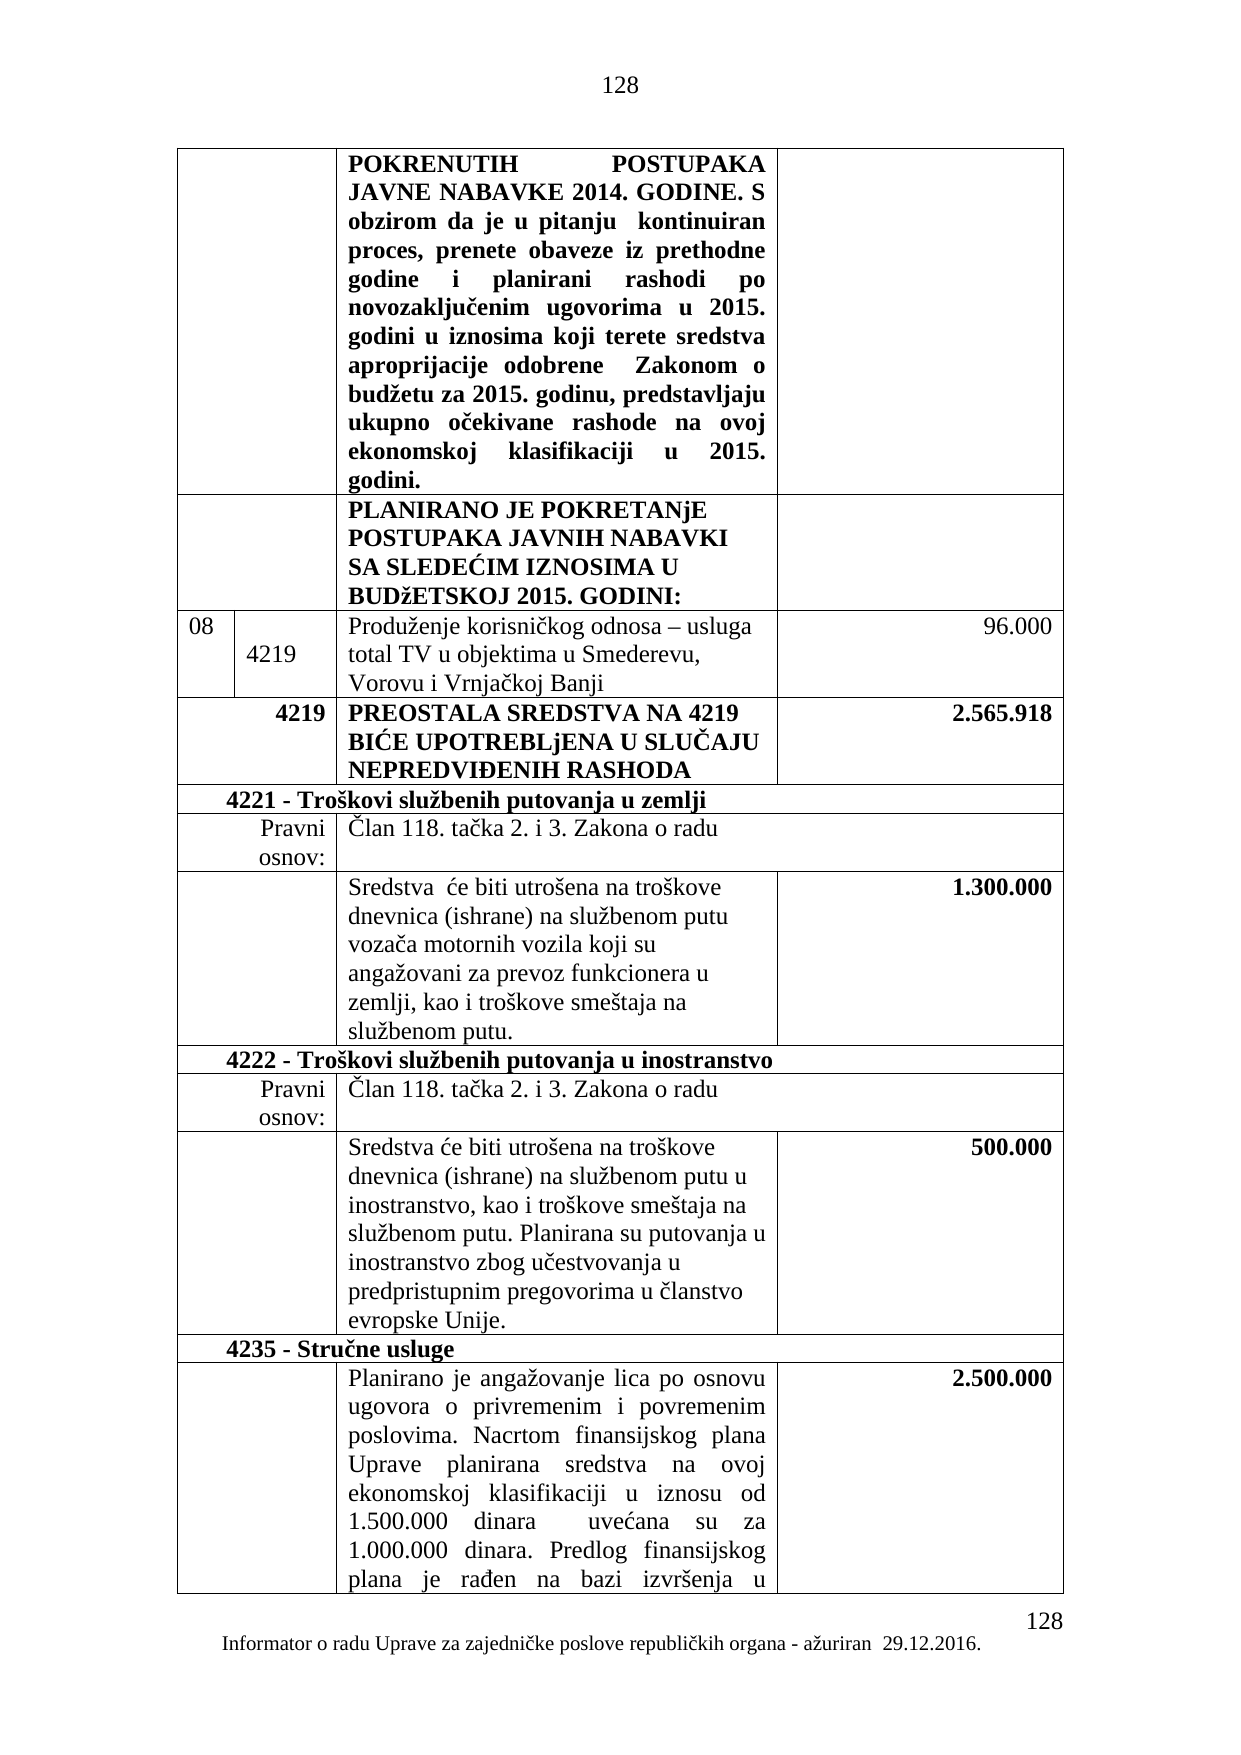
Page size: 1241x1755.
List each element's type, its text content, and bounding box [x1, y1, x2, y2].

table_cell [778, 149, 1063, 494]
table_cell Pravni osnov: [178, 814, 336, 871]
table_cell [178, 149, 336, 494]
table_cell POKRENUTIH POSTUPAKA JAVNE NABAVKE 2014. GODINE. S obzirom da je u pitanju kontinuiran proces, prenete obaveze iz prethodne godine i planirani rashodi po novozaklјučenim ugovorima u 2015. godini u iznosima koji terete sredstva aproprijacije odobrene Zakonom o budžetu za 2015. godinu, predstavlјaju ukupno očekivane rashode na ovoj ekonomskoj klasifikaciji u 2015. godini. [337, 149, 777, 494]
table_cell 96.000 [778, 611, 1063, 697]
table_cell 4222 - Troškovi službenih putovanja u inostranstvo [178, 1046, 1063, 1073]
table_cell 2.500.000 [778, 1363, 1063, 1593]
table_cell [178, 872, 336, 1044]
table_cell 4219 [178, 698, 336, 784]
table_cell [778, 495, 1063, 610]
table_cell 4221 - Troškovi službenih putovanja u zemlјi [178, 785, 1063, 812]
table_cell Član 118. tačka 2. i 3. Zakona o radu [337, 814, 1063, 871]
table_cell Sredstva će biti utrošena na troškove dnevnica (ishrane) na službenom putu vozača motornih vozila koji su angažovani za prevoz funkcionera u zemlјi, kao i troškove smeštaja na službenom putu. [337, 872, 777, 1044]
table_cell Sredstva će biti utrošena na troškove dnevnica (ishrane) na službenom putu u inostranstvo, kao i troškove smeštaja na službenom putu. Planirana su putovanja u inostranstvo zbog učestvovanja u predpristupnim pregovorima u članstvo evropske Unije. [337, 1132, 777, 1333]
table_cell PLANIRANO JE POKRETANјE POSTUPAKA JAVNIH NABAVKI SA SLEDEĆIM IZNOSIMA U BUDžETSKOJ 2015. GODINI: [337, 495, 777, 610]
table_cell 08 [178, 611, 234, 697]
table_cell Produženje korisničkog odnosa – usluga total TV u objektima u Smederevu, Vorovu i Vrnjačkoj Banji [337, 611, 777, 697]
table_cell [178, 495, 336, 610]
table_cell 1.300.000 [778, 872, 1063, 1044]
table_cell Član 118. tačka 2. i 3. Zakona o radu [337, 1074, 1063, 1131]
table_cell 4219 [235, 611, 336, 697]
table_cell Pravni osnov: [178, 1074, 336, 1131]
table_cell 500.000 [778, 1132, 1063, 1333]
table_cell Planirano je angažovanje lica po osnovu ugovora o privremenim i povremenim poslovima. Nacrtom finansijskog plana Uprave planirana sredstva na ovoj ekonomskoj klasifikaciji u iznosu od 1.500.000 dinara uvećana su za 1.000.000 dinara. Predlog finansijskog plana je rađen na bazi izvršenja u [337, 1363, 777, 1593]
table_cell [178, 1363, 336, 1593]
table_cell 2.565.918 [778, 698, 1063, 784]
table_cell PREOSTALA SREDSTVA NA 4219 BIĆE UPOTREBLjENA U SLUČAJU NEPREDVIĐENIH RASHODA [337, 698, 777, 784]
table_cell 4235 - Stručne usluge [178, 1335, 1063, 1362]
table_cell [178, 1132, 336, 1333]
